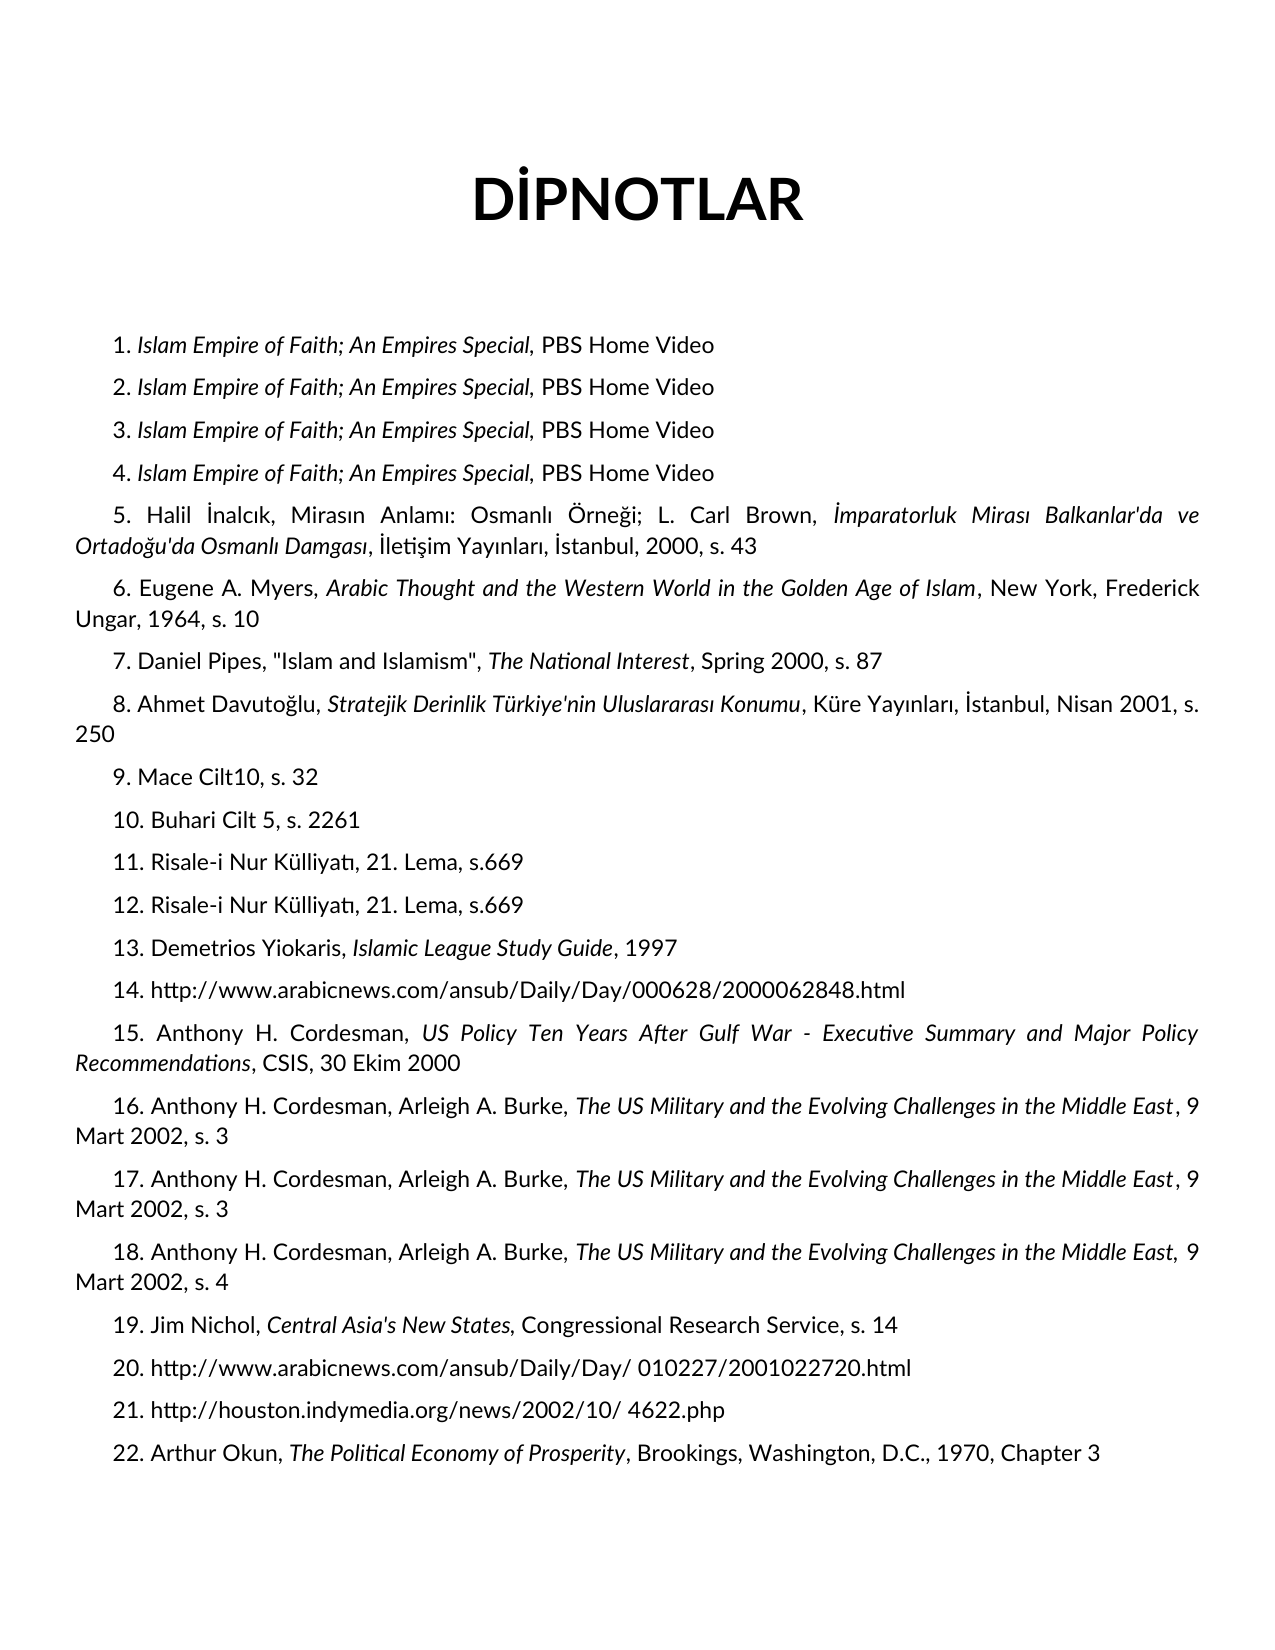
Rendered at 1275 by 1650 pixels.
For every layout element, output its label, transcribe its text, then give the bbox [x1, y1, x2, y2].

text 21. http://houston.indymedia.org/news/2002/10/ 4622.php [75, 1396, 1200, 1423]
text 13. Demetrios Yiokaris, Islamic League Study Guide, 1997 [75, 933, 1200, 961]
text 11. Risale-i Nur Külliyatı, 21. Lema, s.669 [75, 848, 1200, 876]
text 20. http://www.arabicnews.com/ansub/Daily/Day/ 010227/2001022720.html [75, 1353, 1200, 1381]
text 10. Buhari Cilt 5, s. 2261 [75, 805, 1200, 833]
text 4. Islam Empire of Faith; An Empires Special, PBS Home Video [75, 458, 1200, 486]
text 6. Eugene A. Myers, Arabic Thought and the Western World in the Golden Age of Islam, New York, Frederick Ungar, 1964, s. 10 [75, 574, 1200, 632]
text 7. Daniel Pipes, "Islam and Islamism", The National Interest, Spring 2000, s. 87 [75, 647, 1200, 674]
subtitle DİPNOTLAR [75, 162, 1200, 232]
text 19. Jim Nichol, Central Asia's New States, Congressional Research Service, s. 14 [75, 1311, 1200, 1338]
text 9. Mace Cilt10, s. 32 [75, 763, 1200, 790]
text 1. Islam Empire of Faith; An Empires Special, PBS Home Video [75, 330, 1200, 358]
text 22. Arthur Okun, The Political Economy of Prosperity, Brookings, Washington, D.C., 1970, Chapter 3 [75, 1439, 1200, 1466]
text 17. Anthony H. Cordesman, Arleigh A. Burke, The US Military and the Evolving Challenges in the Middle East, 9 Mart 2002, s. 3 [75, 1165, 1200, 1222]
text 5. Halil İnalcık, Mirasın Anlamı: Osmanlı Örneği; L. Carl Brown, İmparatorluk Mirası Balkanlar'da ve Ortadoğu'da Osmanlı Damgası, İletişim Yayınları, İstanbul, 2000, s. 43 [75, 501, 1200, 559]
text 2. Islam Empire of Faith; An Empires Special, PBS Home Video [75, 373, 1200, 401]
text 14. http://www.arabicnews.com/ansub/Daily/Day/000628/2000062848.html [75, 976, 1200, 1004]
text 12. Risale-i Nur Külliyatı, 21. Lema, s.669 [75, 891, 1200, 918]
text 8. Ahmet Davutoğlu, Stratejik Derinlik Türkiye'nin Uluslararası Konumu, Küre Yayınları, İstanbul, Nisan 2001, s. 250 [75, 690, 1200, 747]
text 18. Anthony H. Cordesman, Arleigh A. Burke, The US Military and the Evolving Challenges in the Middle East, 9 Mart 2002, s. 4 [75, 1238, 1200, 1295]
text 3. Islam Empire of Faith; An Empires Special, PBS Home Video [75, 416, 1200, 443]
text 15. Anthony H. Cordesman, US Policy Ten Years After Gulf War - Executive Summary and Major Policy Recommendations, CSIS, 30 Ekim 2000 [75, 1019, 1200, 1077]
text 16. Anthony H. Cordesman, Arleigh A. Burke, The US Military and the Evolving Challenges in the Middle East, 9 Mart 2002, s. 3 [75, 1092, 1200, 1149]
